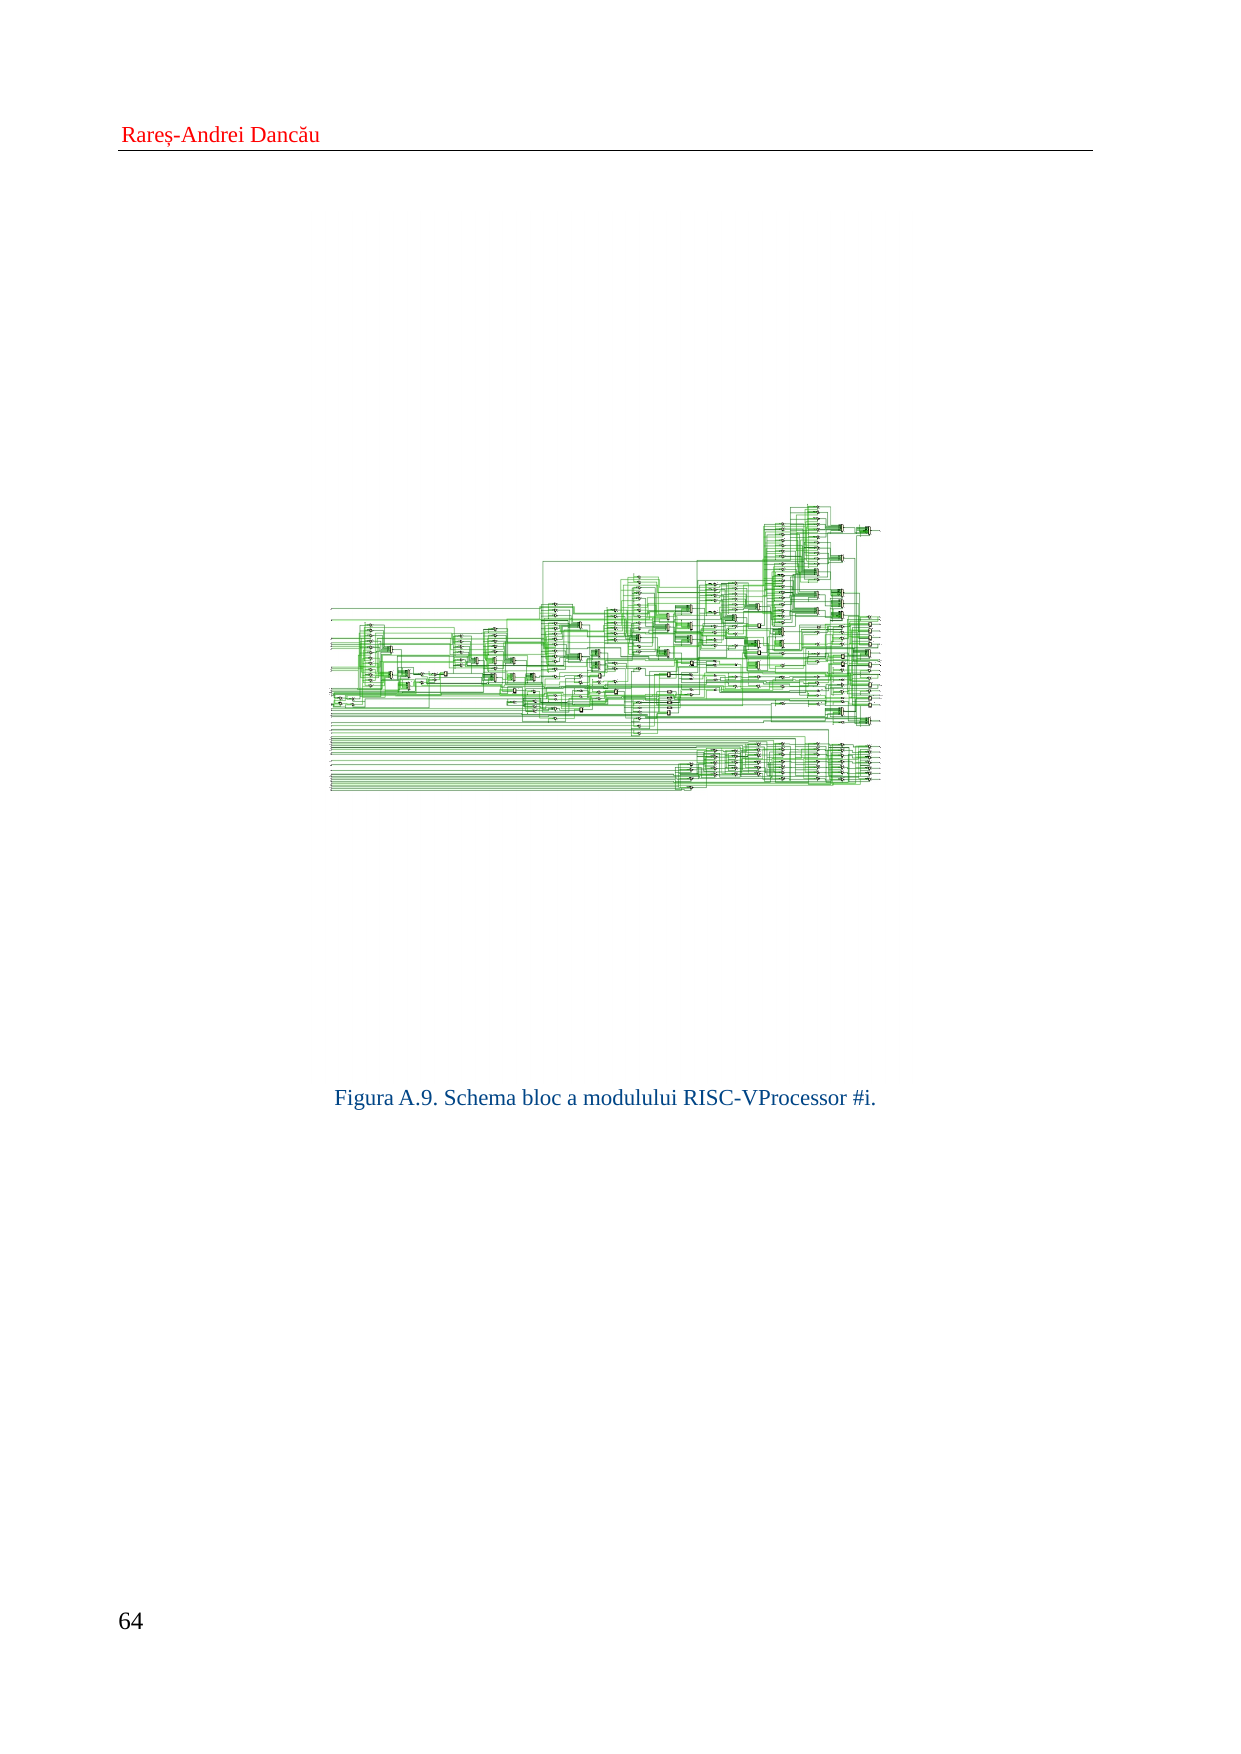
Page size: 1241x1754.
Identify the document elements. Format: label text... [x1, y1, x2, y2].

text Figura A.9. Schema bloc a modulului RISC-VProcessor #i. [261, 189, 950, 1110]
